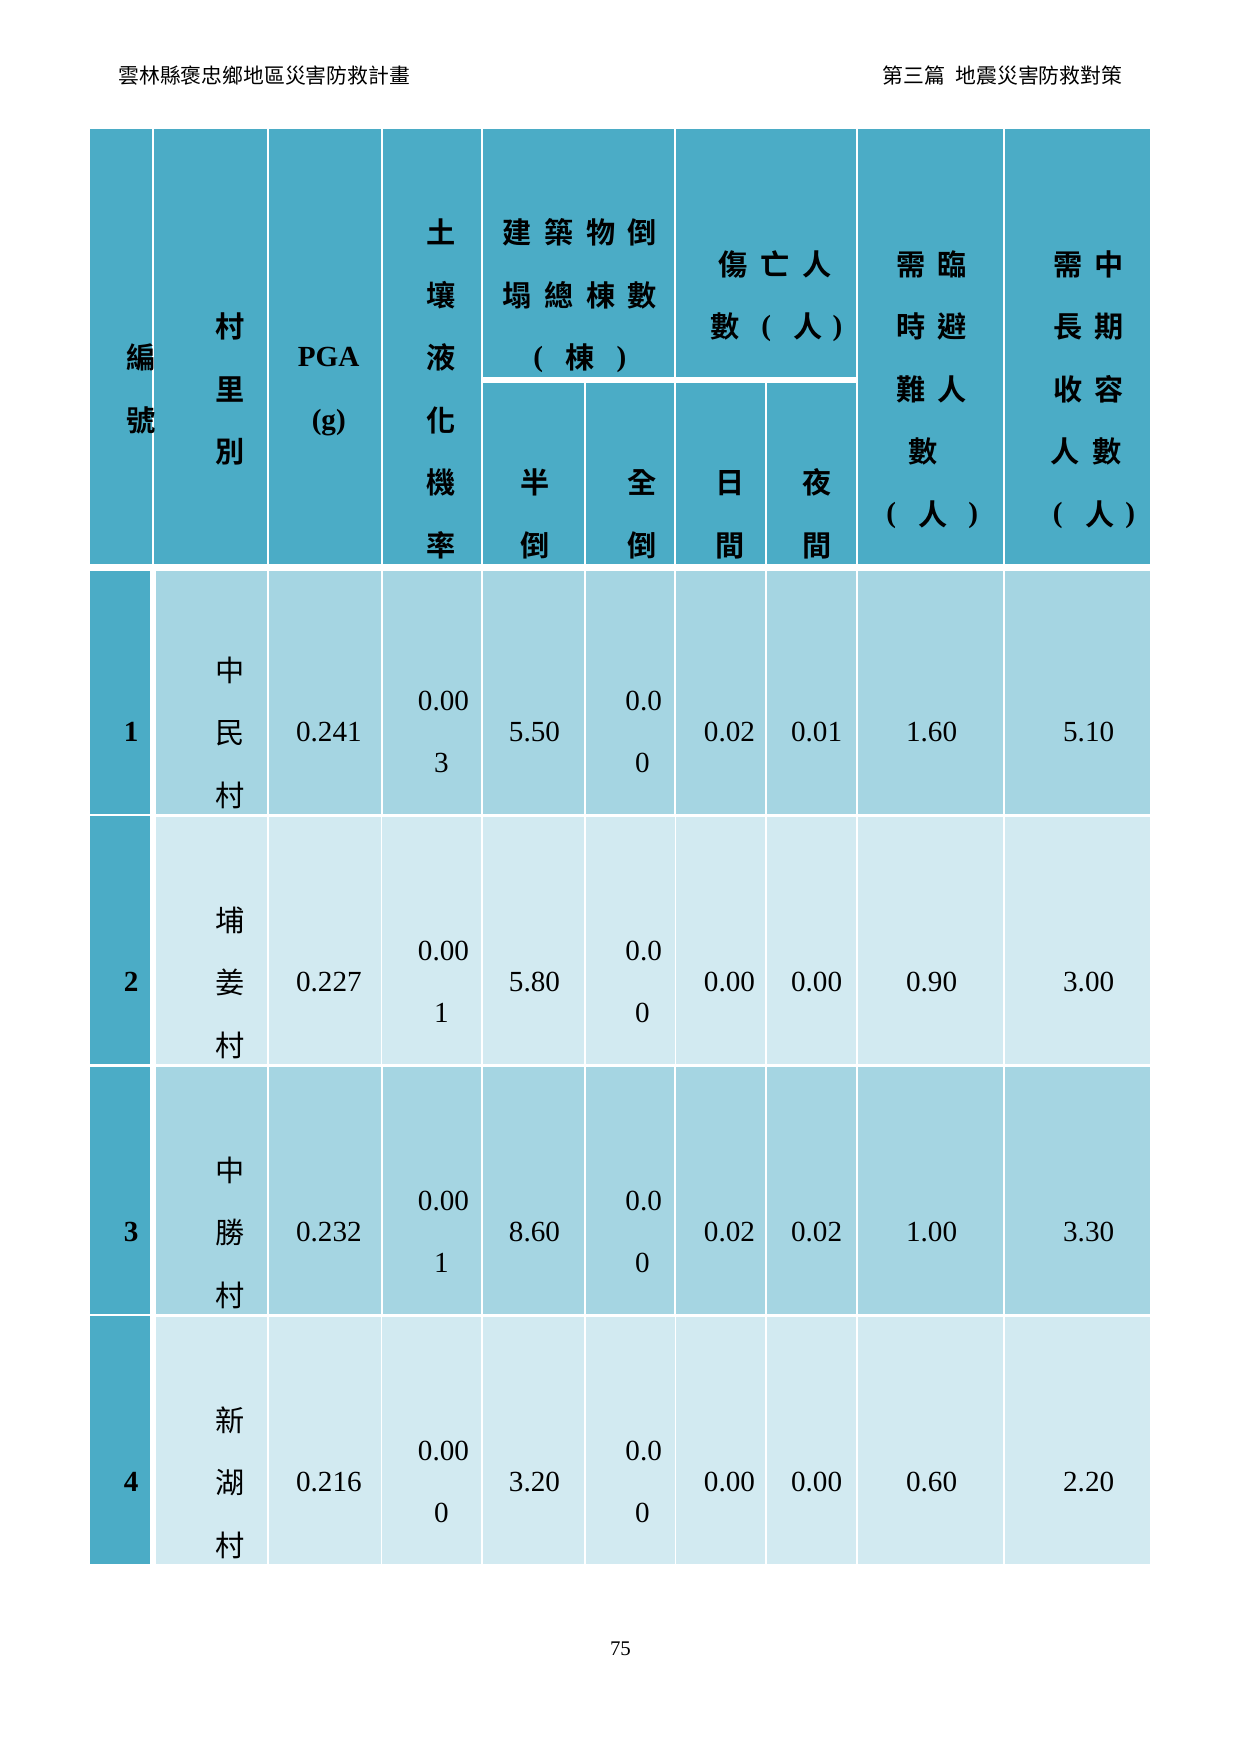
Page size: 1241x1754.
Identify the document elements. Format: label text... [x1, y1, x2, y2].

table_cell 0.00 [676, 817, 765, 1064]
table_cell 0.001 [383, 1067, 481, 1314]
table_cell 0.00 [586, 1317, 675, 1564]
table_cell 0.00 [586, 1067, 674, 1314]
table_header 村里別 [154, 129, 267, 564]
table_cell 0.227 [269, 817, 381, 1064]
table_cell 5.50 [483, 571, 584, 814]
table_cell 日間 [676, 383, 765, 564]
table_cell 2 [90, 816, 150, 1064]
table_cell 0.00 [767, 817, 856, 1064]
table_cell 0.02 [676, 1067, 765, 1314]
table_cell 全倒 [586, 383, 674, 564]
table_header 建築物倒塌總棟數(棟) [483, 129, 674, 377]
table_cell 半倒 [483, 383, 584, 564]
table_cell 0.232 [269, 1067, 381, 1314]
table_cell 0.216 [269, 1317, 381, 1564]
table_cell 2.20 [1005, 1317, 1150, 1564]
table_header 編號 [90, 129, 152, 564]
table_cell 0.60 [858, 1317, 1003, 1564]
table_cell 0.90 [858, 817, 1003, 1064]
table_cell 0.003 [383, 571, 481, 814]
table_cell 5.80 [483, 817, 584, 1064]
table_cell 0.00 [767, 1317, 856, 1564]
table_cell 1 [90, 571, 150, 814]
table_header 需中長期收容人數(人) [1005, 129, 1150, 564]
table_cell 0.00 [586, 571, 674, 814]
table_cell 4 [90, 1316, 150, 1564]
table_cell 夜間 [767, 383, 856, 564]
table_cell 8.60 [483, 1067, 584, 1314]
table_header 需臨時避難人數(人) [858, 129, 1003, 564]
table_cell 3.20 [483, 1317, 584, 1564]
table_cell 0.001 [382, 817, 481, 1064]
table_cell 0.241 [269, 571, 381, 814]
table_cell 5.10 [1005, 571, 1150, 814]
table_cell 0.01 [767, 571, 856, 814]
table_cell 中民村 [156, 571, 267, 814]
table_cell 1.00 [858, 1067, 1003, 1314]
table_cell 3.00 [1005, 817, 1150, 1064]
table_cell 0.00 [676, 1317, 765, 1564]
table_cell 0.02 [767, 1067, 856, 1314]
table_header PGA (g) [269, 129, 381, 564]
table_header 土壤液化機率 [383, 129, 481, 564]
table_cell 0.02 [676, 571, 765, 814]
table_cell 新湖村 [156, 1317, 267, 1564]
table_cell 中勝村 [156, 1067, 267, 1314]
table_cell 3.30 [1005, 1067, 1150, 1314]
table_cell 3 [90, 1067, 150, 1314]
table_header 傷亡人數(人) [676, 129, 856, 377]
table_cell 埔姜村 [156, 817, 267, 1064]
table_cell 1.60 [858, 571, 1003, 814]
table_cell 0.00 [586, 817, 675, 1064]
table_cell 0.000 [382, 1317, 481, 1564]
